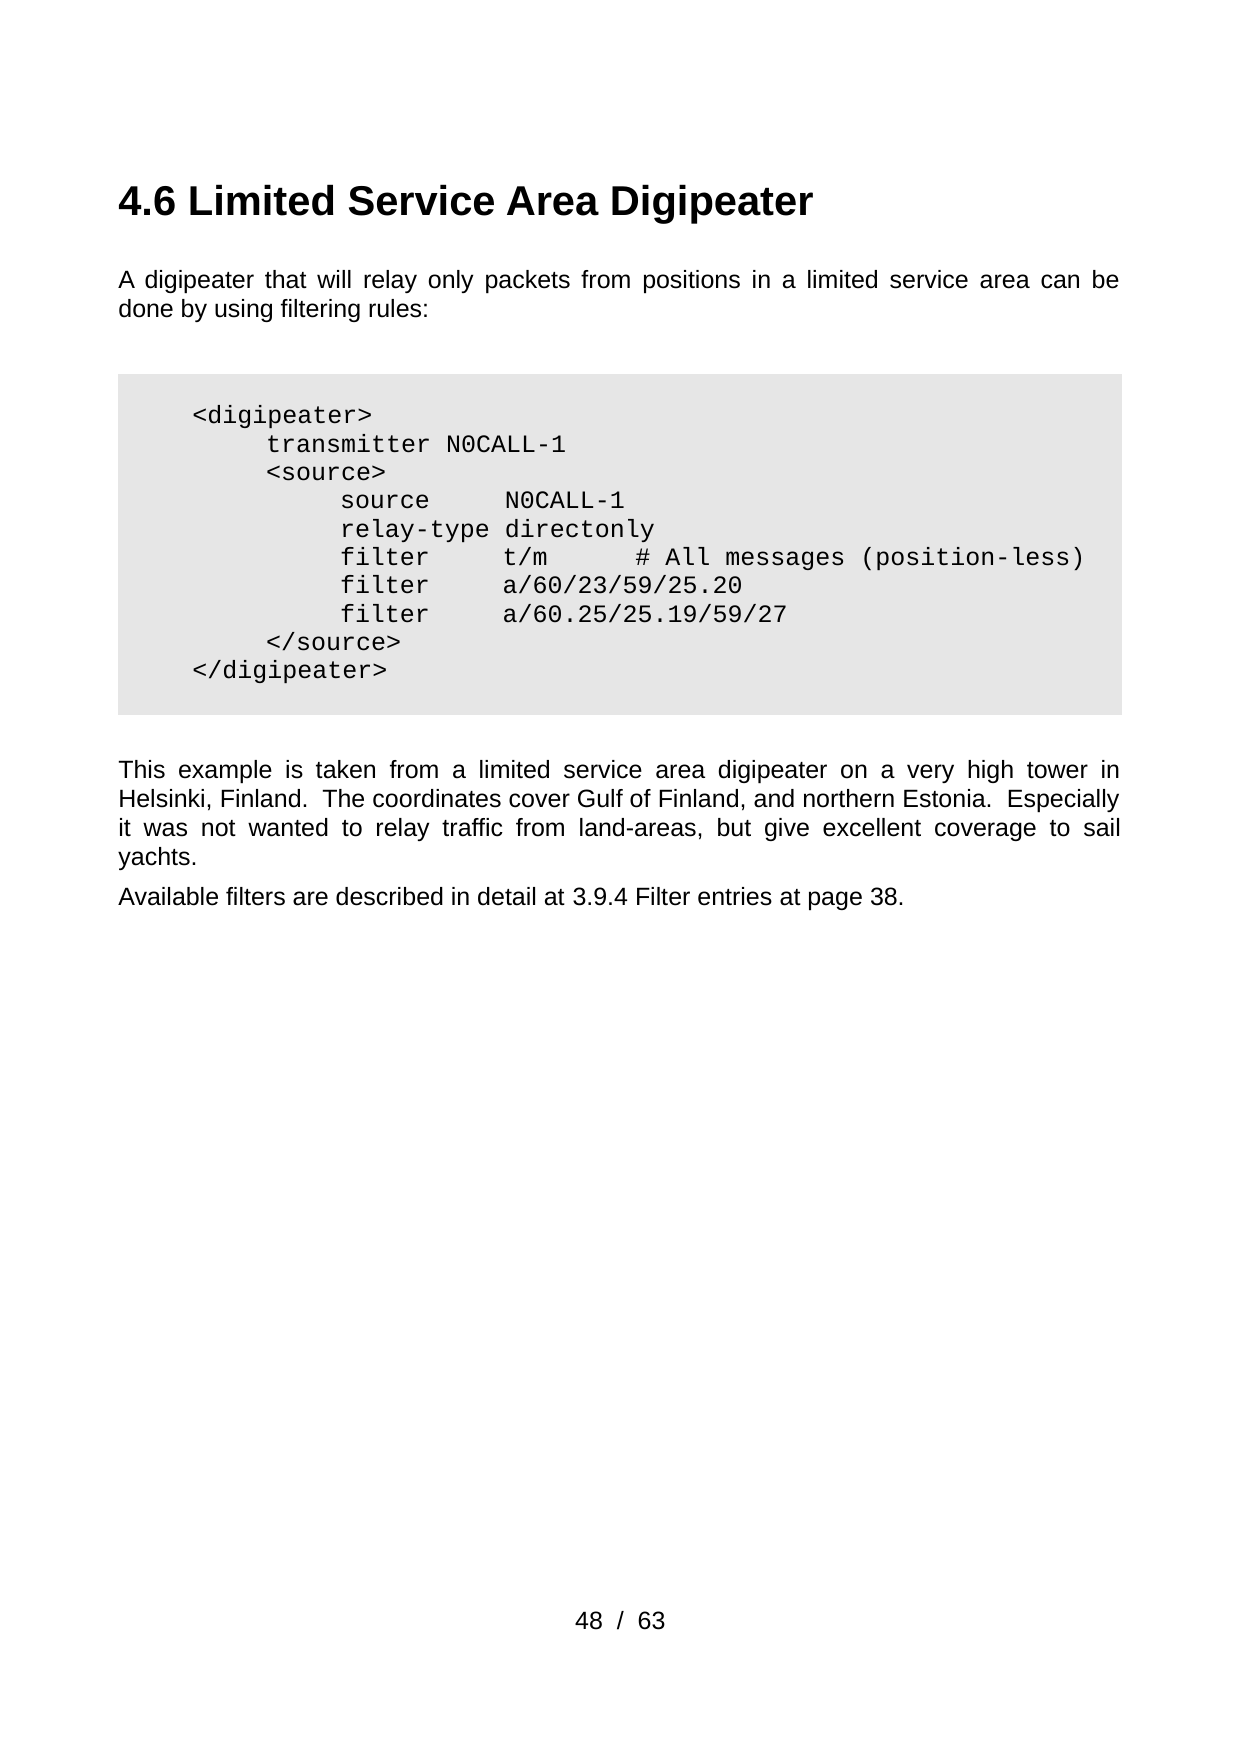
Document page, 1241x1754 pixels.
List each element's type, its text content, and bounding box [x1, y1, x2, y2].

text </digipeater> [118, 658, 1122, 686]
text filter t/m # All messages (position-less) [118, 544, 1122, 573]
subtitle Limited Service Area Digipeater [118, 176, 1122, 224]
text This example is taken from a limited service area digipeater on a very high tower in Helsinki, Finland. The coordinates cover Gulf of Finland, and northern Estonia. Especially it was not wanted to relay traffic from land-areas, but give excellent coverage to sail yachts. [118, 756, 1122, 871]
text filter a/60.25/25.19/59/27 [118, 601, 1122, 629]
text Available filters are described in detail at 3.9.4 Filter entries at page 38. [118, 882, 1122, 911]
text transmitter N0CALL-1 [118, 431, 1122, 459]
text filter a/60/23/59/25.20 [118, 573, 1122, 601]
text A digipeater that will relay only packets from positions in a limited service area can be done by using filtering rules: [118, 265, 1122, 322]
text <source> [118, 459, 1122, 488]
text source N0CALL-1 [118, 488, 1122, 516]
text relay-type directonly [118, 516, 1122, 544]
text <digipeater> [118, 403, 1122, 431]
text </source> [118, 629, 1122, 658]
